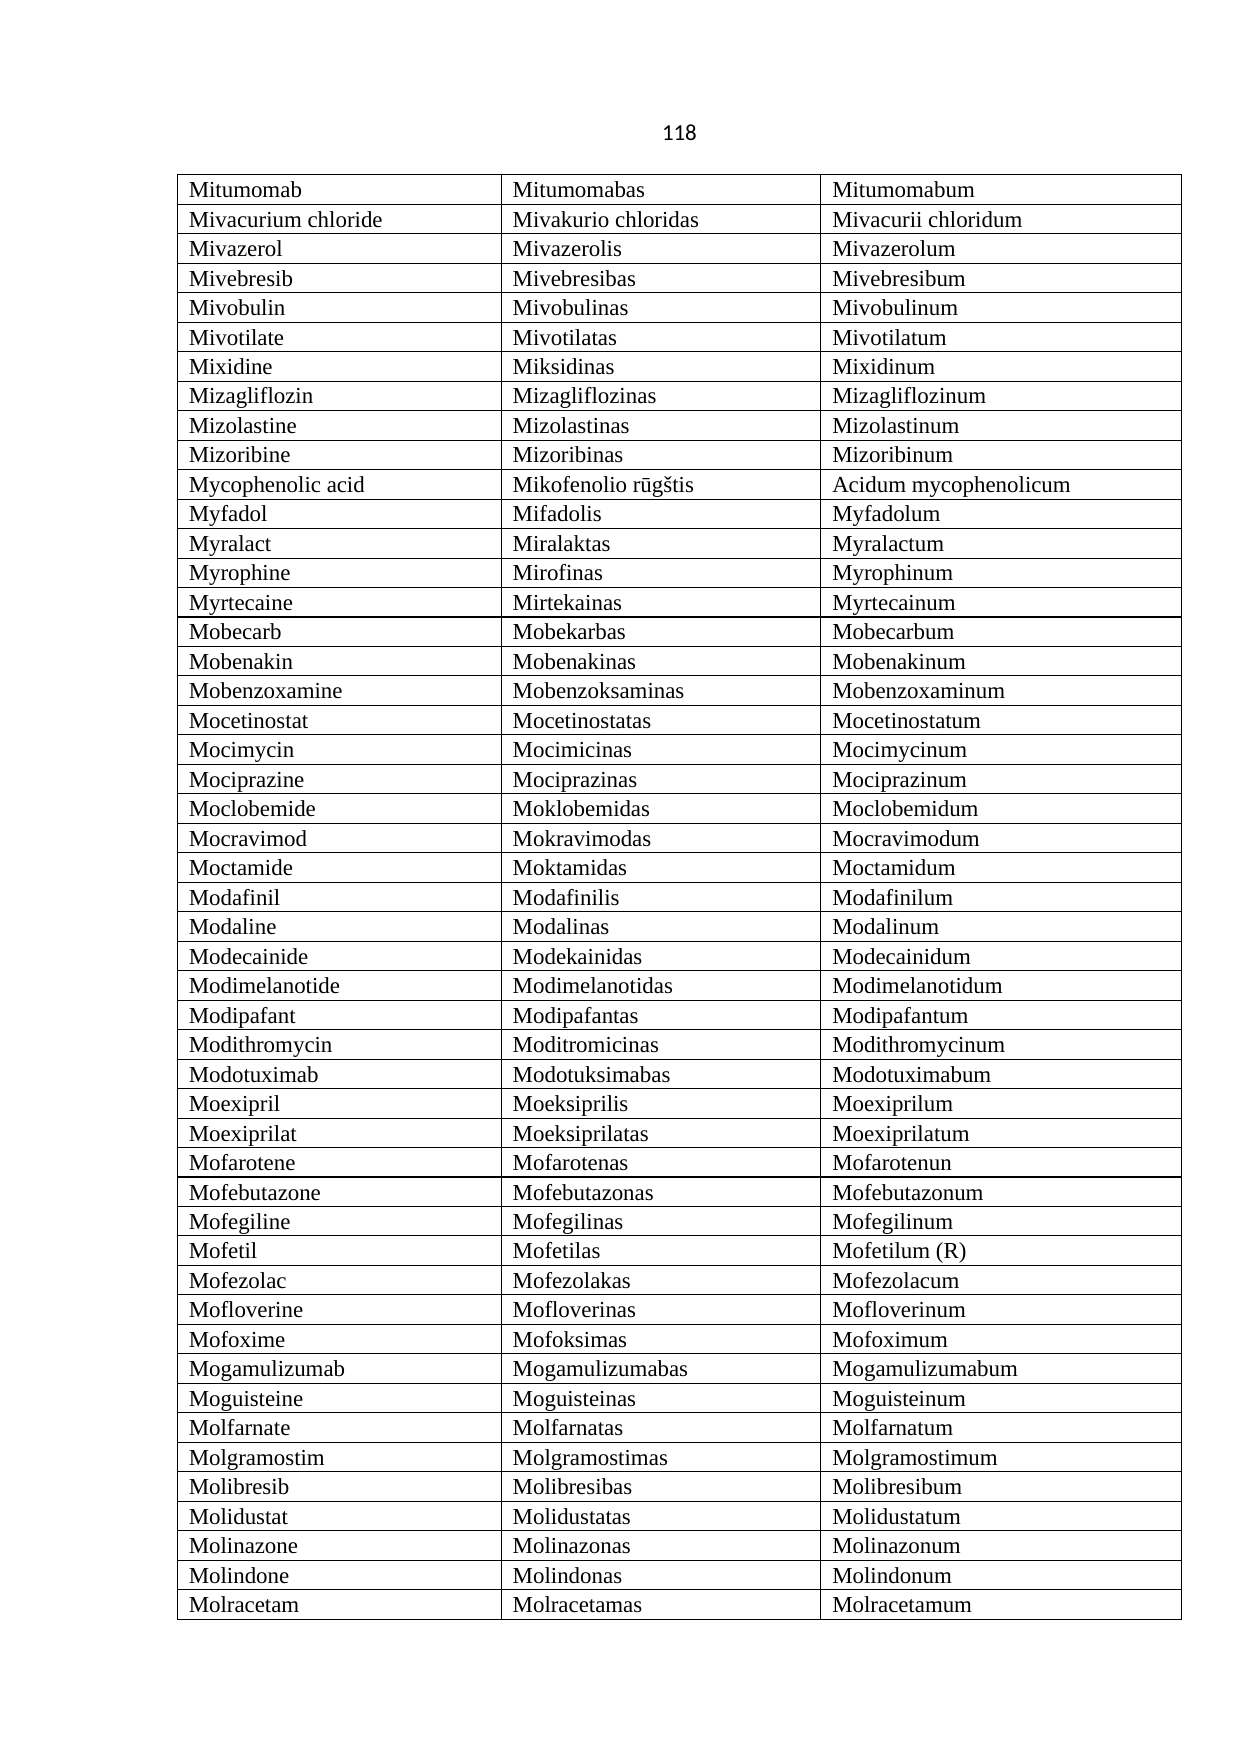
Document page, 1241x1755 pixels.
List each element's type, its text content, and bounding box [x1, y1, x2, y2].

table_cell Mixidinum [821, 352, 1181, 381]
table_cell Modalinas [502, 912, 820, 941]
table_cell Mociprazine [178, 765, 501, 793]
table_cell Mofetil [178, 1236, 501, 1265]
table_cell Mobenakin [178, 647, 501, 675]
table_cell Mivazerol [178, 234, 501, 263]
table_cell Mofegiline [178, 1207, 501, 1235]
table_cell Moclobemide [178, 794, 501, 823]
table_cell Moexiprilum [821, 1089, 1181, 1117]
table_cell Molidustat [178, 1502, 501, 1530]
table_cell Mofarotenun [821, 1148, 1181, 1176]
table_cell Mofarotenas [502, 1148, 820, 1176]
table_cell Mogamulizumab [178, 1354, 501, 1383]
table_cell Myrophine [178, 559, 501, 587]
table_cell Mivazerolis [502, 234, 820, 263]
table_cell Molracetam [178, 1590, 501, 1619]
table_cell Mobenakinas [502, 647, 820, 675]
table_cell Molinazonas [502, 1531, 820, 1560]
table_cell Mogamulizumabas [502, 1354, 820, 1383]
table_cell Modipafantas [502, 1001, 820, 1029]
table_cell Mizolastinum [821, 411, 1181, 439]
table_cell Myralact [178, 529, 501, 557]
table_cell Mirofinas [502, 559, 820, 587]
table_cell Mivakurio chloridas [502, 205, 820, 233]
table_cell Moeksiprilatas [502, 1119, 820, 1147]
table_cell Modipafantum [821, 1001, 1181, 1029]
table_cell Modotuksimabas [502, 1060, 820, 1088]
table_cell Molfarnate [178, 1413, 501, 1442]
table_cell Mobekarbas [502, 618, 820, 646]
table_cell Modimelanotidum [821, 971, 1181, 999]
table_cell Molibresib [178, 1472, 501, 1501]
table_cell Moclobemidum [821, 794, 1181, 823]
table_cell Mocimycinum [821, 735, 1181, 764]
table_cell Modecainidum [821, 942, 1181, 970]
table_cell Modafinilum [821, 883, 1181, 911]
table_cell Miralaktas [502, 529, 820, 557]
table_cell Moctamide [178, 853, 501, 882]
table_cell Mizoribine [178, 441, 501, 469]
table_cell Modimelanotidas [502, 971, 820, 999]
table_cell Mizolastinas [502, 411, 820, 439]
table_cell Mivobulinum [821, 293, 1181, 322]
table_cell Myrophinum [821, 559, 1181, 587]
table_cell Mofoxime [178, 1325, 501, 1353]
table_cell Mizagliflozinas [502, 382, 820, 410]
table_cell Mivebresibum [821, 264, 1181, 292]
table_cell Mitumomabas [502, 175, 820, 204]
table_cell Modithromycin [178, 1030, 501, 1058]
table_cell Molfarnatas [502, 1413, 820, 1442]
table_cell Molibresibum [821, 1472, 1181, 1501]
table_cell Modalinum [821, 912, 1181, 941]
table_cell Mofebutazone [178, 1178, 501, 1206]
table_cell Mixidine [178, 352, 501, 381]
table_cell Molindonas [502, 1561, 820, 1589]
table_cell Modotuximab [178, 1060, 501, 1088]
table_cell Molfarnatum [821, 1413, 1181, 1442]
table_cell Mofegilinas [502, 1207, 820, 1235]
table_cell Moklobemidas [502, 794, 820, 823]
table_cell Molracetamum [821, 1590, 1181, 1619]
table_cell Mofoksimas [502, 1325, 820, 1353]
table_cell Molidustatum [821, 1502, 1181, 1530]
table_cell Molinazonum [821, 1531, 1181, 1560]
table_cell Mivotilatum [821, 323, 1181, 351]
table_cell Moditromicinas [502, 1030, 820, 1058]
table_cell Mycophenolic acid [178, 470, 501, 498]
table_cell Mizoribinum [821, 441, 1181, 469]
table_cell Moktamidas [502, 853, 820, 882]
table_cell Mivebresib [178, 264, 501, 292]
table_cell Mocetinostat [178, 706, 501, 734]
table_cell Mobenzoksaminas [502, 676, 820, 705]
table_cell Moexiprilat [178, 1119, 501, 1147]
table_cell Mocetinostatum [821, 706, 1181, 734]
table_cell Moguisteine [178, 1384, 501, 1412]
table_cell Mivotilate [178, 323, 501, 351]
table_cell Mizoribinas [502, 441, 820, 469]
table_cell Modipafant [178, 1001, 501, 1029]
table_cell Mofloverine [178, 1295, 501, 1324]
table_cell Moguisteinum [821, 1384, 1181, 1412]
table_cell Mifadolis [502, 500, 820, 528]
table_cell Mizagliflozin [178, 382, 501, 410]
table_cell Mobecarb [178, 618, 501, 646]
table_cell Mogamulizumabum [821, 1354, 1181, 1383]
table_cell Moexipril [178, 1089, 501, 1117]
table_cell Mociprazinum [821, 765, 1181, 793]
table_cell Mofloverinas [502, 1295, 820, 1324]
table_cell Mivotilatas [502, 323, 820, 351]
table_cell Modafinilis [502, 883, 820, 911]
table_cell Mofoximum [821, 1325, 1181, 1353]
table_cell Moctamidum [821, 853, 1181, 882]
table_cell Mivazerolum [821, 234, 1181, 263]
table_cell Mobenakinum [821, 647, 1181, 675]
table_cell Molgramostimum [821, 1443, 1181, 1471]
table_cell Molindonum [821, 1561, 1181, 1589]
table_cell Mofebutazonum [821, 1178, 1181, 1206]
table_cell Myralactum [821, 529, 1181, 557]
table_cell Modotuximabum [821, 1060, 1181, 1088]
table_cell Modafinil [178, 883, 501, 911]
table_cell Mocravimodum [821, 824, 1181, 852]
table_cell Modithromycinum [821, 1030, 1181, 1058]
table_cell Molracetamas [502, 1590, 820, 1619]
table_cell Molgramostimas [502, 1443, 820, 1471]
table_cell Mitumomab [178, 175, 501, 204]
table_cell Mikofenolio rūgštis [502, 470, 820, 498]
table_cell Mobenzoxaminum [821, 676, 1181, 705]
table_cell Mobenzoxamine [178, 676, 501, 705]
table_cell Mofarotene [178, 1148, 501, 1176]
table_cell Mivacurii chloridum [821, 205, 1181, 233]
table_cell Acidum mycophenolicum [821, 470, 1181, 498]
table_cell Mofezolac [178, 1266, 501, 1294]
table_cell Mizolastine [178, 411, 501, 439]
table_cell Mirtekainas [502, 588, 820, 616]
table_cell Moeksiprilis [502, 1089, 820, 1117]
table_cell Mitumomabum [821, 175, 1181, 204]
table_cell Mofloverinum [821, 1295, 1181, 1324]
table_cell Myfadol [178, 500, 501, 528]
table_cell Myrtecainum [821, 588, 1181, 616]
table_cell Mizagliflozinum [821, 382, 1181, 410]
table_cell Mivobulin [178, 293, 501, 322]
table_cell Molidustatas [502, 1502, 820, 1530]
table_cell Mofebutazonas [502, 1178, 820, 1206]
table_cell Modecainide [178, 942, 501, 970]
table_cell Mokravimodas [502, 824, 820, 852]
table_cell Mocimicinas [502, 735, 820, 764]
table_cell Moguisteinas [502, 1384, 820, 1412]
table_cell Molgramostim [178, 1443, 501, 1471]
table_cell Mofegilinum [821, 1207, 1181, 1235]
table_cell Mivacurium chloride [178, 205, 501, 233]
table_cell Moexiprilatum [821, 1119, 1181, 1147]
table_cell Mivobulinas [502, 293, 820, 322]
table_cell Molindone [178, 1561, 501, 1589]
table_cell Mociprazinas [502, 765, 820, 793]
table_cell Mocravimod [178, 824, 501, 852]
table_cell Mobecarbum [821, 618, 1181, 646]
table_cell Myfadolum [821, 500, 1181, 528]
table_cell Myrtecaine [178, 588, 501, 616]
table_cell Mocimycin [178, 735, 501, 764]
table_cell Modimelanotide [178, 971, 501, 999]
table_cell Miksidinas [502, 352, 820, 381]
table_cell Mocetinostatas [502, 706, 820, 734]
table_cell Mivebresibas [502, 264, 820, 292]
table_cell Mofetilas [502, 1236, 820, 1265]
table_cell Mofezolakas [502, 1266, 820, 1294]
table_cell Mofezolacum [821, 1266, 1181, 1294]
table_cell Modekainidas [502, 942, 820, 970]
table_cell Mofetilum (R) [821, 1236, 1181, 1265]
table_cell Molinazone [178, 1531, 501, 1560]
table_cell Modaline [178, 912, 501, 941]
table_cell Molibresibas [502, 1472, 820, 1501]
